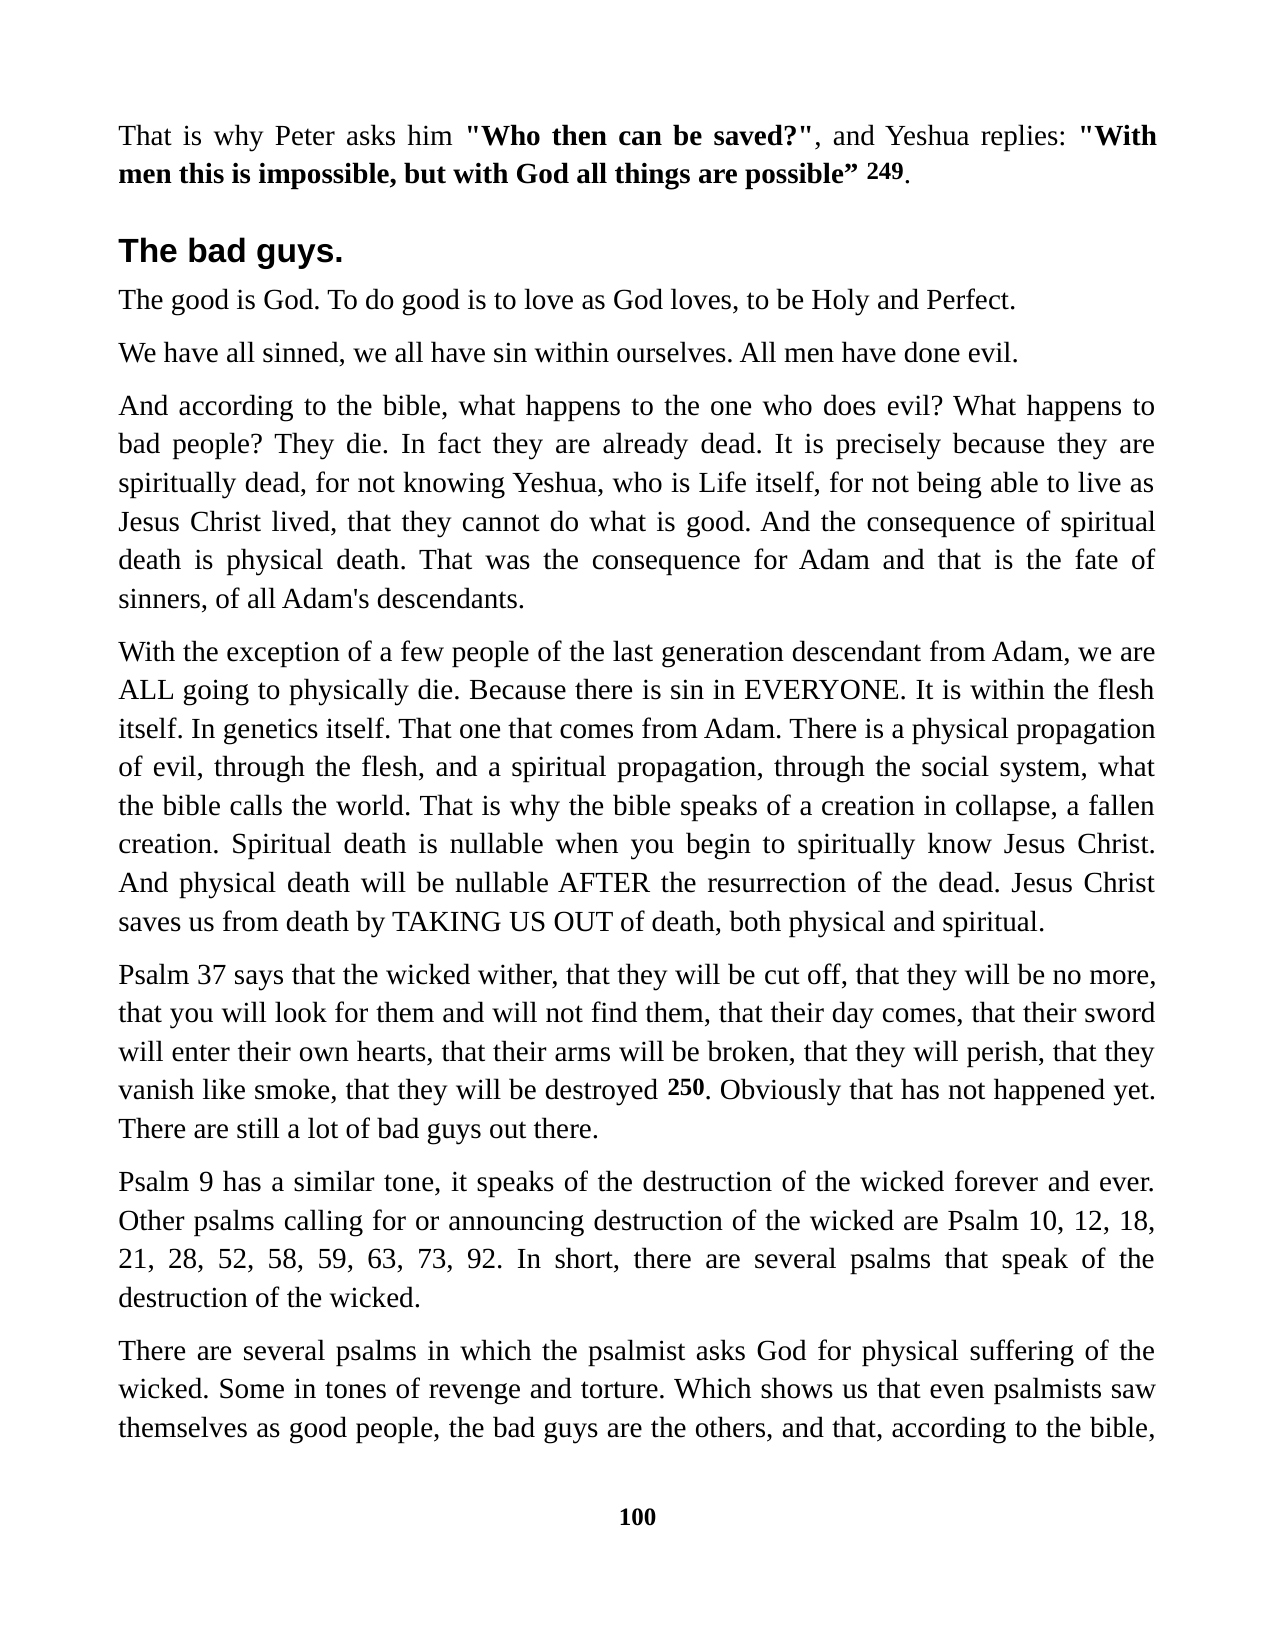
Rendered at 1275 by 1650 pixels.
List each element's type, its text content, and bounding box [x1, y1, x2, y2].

subtitle The bad guys. [118, 231, 1157, 269]
text Psalm 37 says that the wicked wither, that they will be cut off, that they will be no more, that you will look for them and will not find them, that their day comes, that their sword will enter their own hearts, that their arms will be broken, that they will perish, that they vanish like smoke, that they will be destroyed . Obviously that has not happened yet. There are still a lot of bad guys out there. [118, 957, 1157, 1144]
text The good is God. To do good is to love as God loves, to be Holy and Perfect. [118, 282, 1157, 315]
text That is why Peter asks him "Who then can be saved?", and Yeshua replies: "With men this is impossible, but with God all things are possible” . [118, 118, 1157, 190]
text And according to the bible, what happens to the one who does evil? What happens to bad people? They die. In fact they are already dead. It is precisely because they are spiritually dead, for not knowing Yeshua, who is Life itself, for not being able to live as Jesus Christ lived, that they cannot do what is good. And the consequence of spiritual death is physical death. That was the consequence for Adam and that is the fate of sinners, of all Adam's descendants. [118, 388, 1157, 614]
text There are several psalms in which the psalmist asks God for physical suffering of the wicked. Some in tones of revenge and torture. Which shows us that even psalmists saw themselves as good people, the bad guys are the others, and that, according to the bible, [118, 1333, 1157, 1443]
text Psalm 9 has a similar tone, it speaks of the destruction of the wicked forever and ever. Other psalms calling for or announcing destruction of the wicked are Psalm 10, 12, 18, 21, 28, 52, 58, 59, 63, 73, 92. In short, there are several psalms that speak of the destruction of the wicked. [118, 1164, 1157, 1313]
text With the exception of a few people of the last generation descendant from Adam, we are ALL going to physically die. Because there is sin in EVERYONE. It is within the flesh itself. In genetics itself. That one that comes from Adam. There is a physical propagation of evil, through the flesh, and a spiritual propagation, through the social system, what the bible calls the world. That is why the bible speaks of a creation in collapse, a fallen creation. Spiritual death is nullable when you begin to spiritually know Jesus Christ. And physical death will be nullable AFTER the resurrection of the dead. Jesus Christ saves us from death by TAKING US OUT of death, both physical and spiritual. [118, 634, 1157, 937]
text We have all sinned, we all have sin within ourselves. All men have done evil. [118, 335, 1157, 368]
